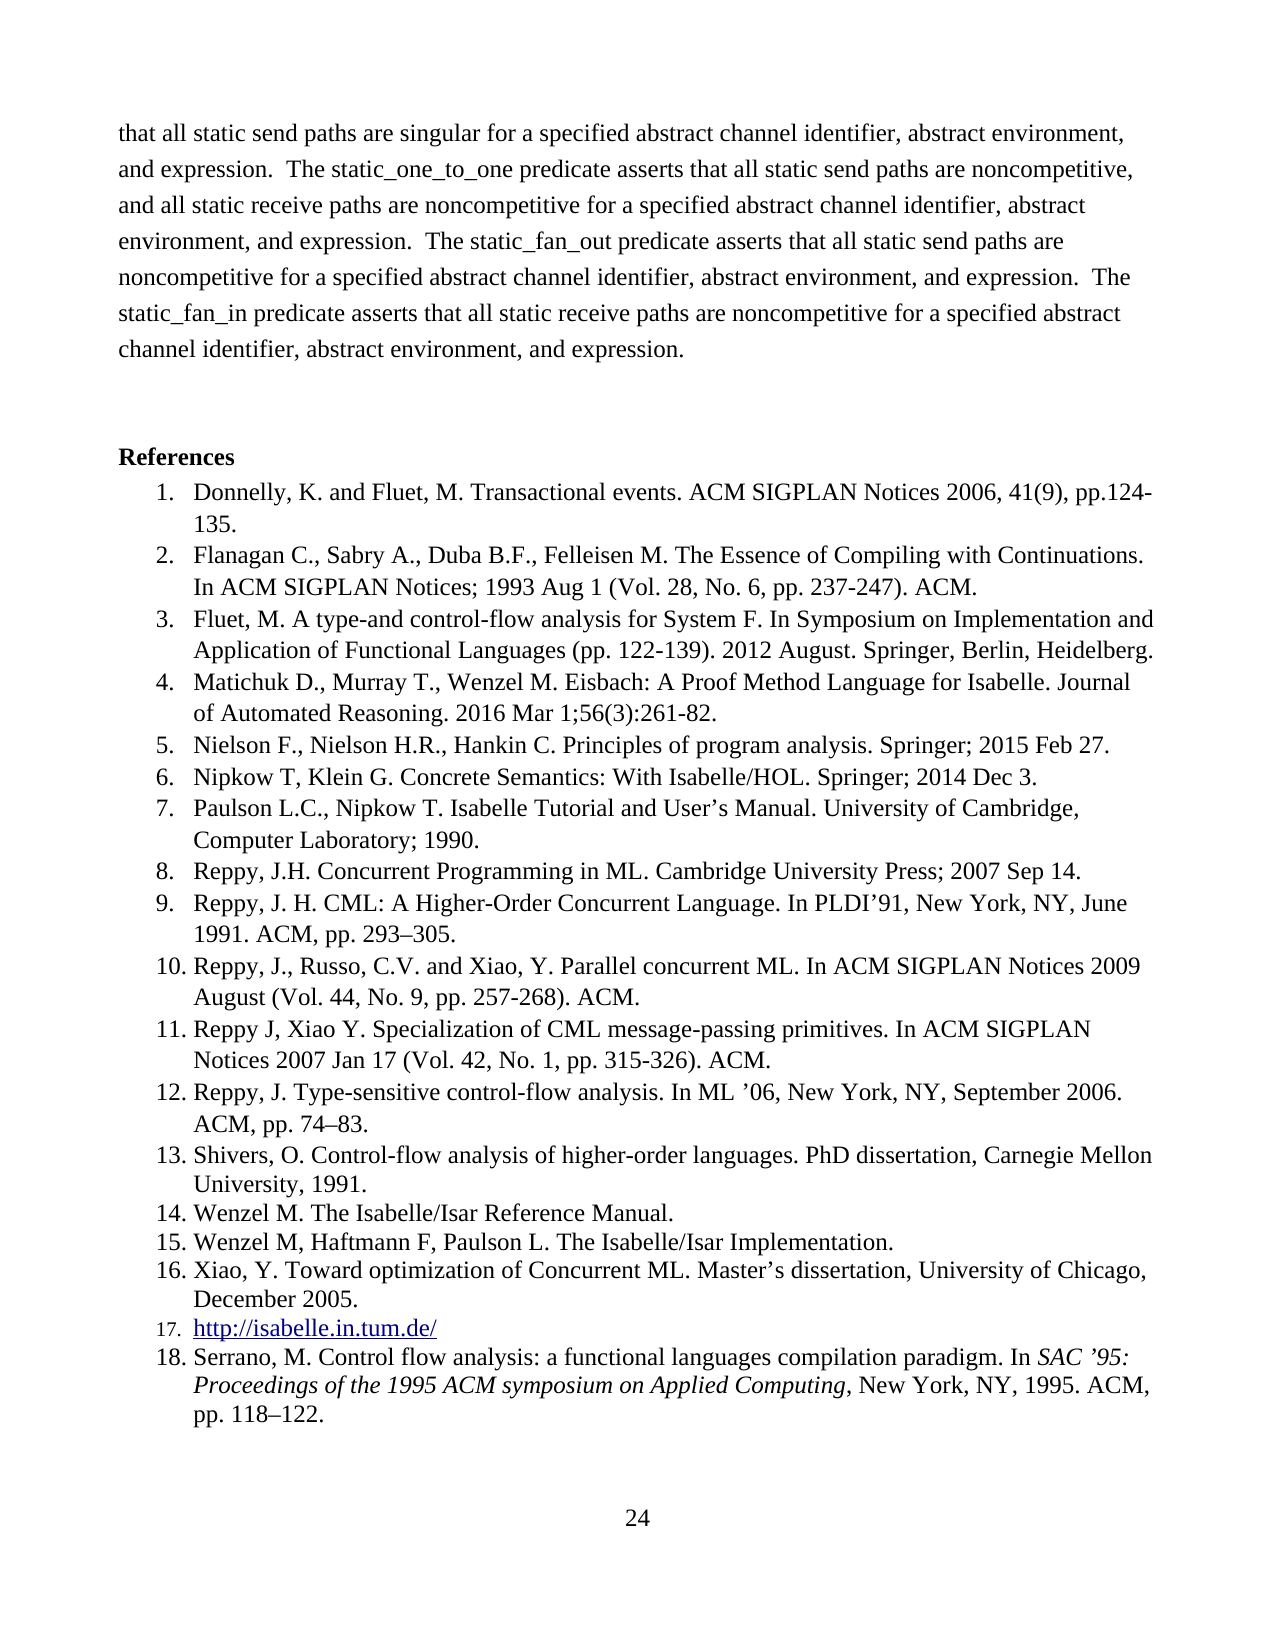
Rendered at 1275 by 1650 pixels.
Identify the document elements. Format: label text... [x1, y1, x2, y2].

list Serrano, M. Control flow analysis: a functional languages compilation paradigm. In SAC ’95: Proceedings of the 1995 ACM symposium on Applied Computing, New York, NY, 1995. ACM, pp. 118–122. [156, 1342, 1157, 1428]
text References [118, 442, 1157, 470]
list Wenzel M, Haftmann F, Paulson L. The Isabelle/Isar Implementation. [156, 1227, 1157, 1255]
list Matichuk D., Murray T., Wenzel M. Eisbach: A Proof Method Language for Isabelle. Journal of Automated Reasoning. 2016 Mar 1;56(3):261-82. [156, 667, 1157, 727]
list Reppy, J., Russo, C.V. and Xiao, Y. Parallel concurrent ML. In ACM SIGPLAN Notices 2009 August (Vol. 44, No. 9, pp. 257-268). ACM. [156, 951, 1157, 1011]
list Nipkow T, Klein G. Concrete Semantics: With Isabelle/HOL. Springer; 2014 Dec 3. [156, 762, 1157, 790]
list Flanagan C., Sabry A., Duba B.F., Felleisen M. The Essence of Compiling with Continuations. In ACM SIGPLAN Notices; 1993 Aug 1 (Vol. 28, No. 6, pp. 237-247). ACM. [156, 541, 1157, 601]
list Paulson L.C., Nipkow T. Isabelle Tutorial and User’s Manual. University of Cambridge, Computer Laboratory; 1990. [156, 793, 1157, 853]
list Reppy, J. Type-sensitive control-flow analysis. In ML ’06, New York, NY, September 2006. ACM, pp. 74–83. [156, 1077, 1157, 1137]
list Fluet, M. A type-and control-flow analysis for System F. In Symposium on Implementation and Application of Functional Languages (pp. 122-139). 2012 August. Springer, Berlin, Heidelberg. [156, 604, 1157, 664]
list Xiao, Y. Toward optimization of Concurrent ML. Master’s dissertation, University of Chicago, December 2005. [156, 1255, 1157, 1313]
list Shivers, O. Control-flow analysis of higher-order languages. PhD dissertation, Carnegie Mellon University, 1991. [156, 1140, 1157, 1198]
list Donnelly, K. and Fluet, M. Transactional events. ACM SIGPLAN Notices 2006, 41(9), pp.124-135. [156, 477, 1157, 538]
text that all static send paths are singular for a specified abstract channel identifier, abstract environment, and expression. The static_one_to_one predicate asserts that all static send paths are noncompetitive, and all static receive paths are noncompetitive for a specified abstract channel identifier, abstract environment, and expression. The static_fan_out predicate asserts that all static send paths are noncompetitive for a specified abstract channel identifier, abstract environment, and expression. The static_fan_in predicate asserts that all static receive paths are noncompetitive for a specified abstract channel identifier, abstract environment, and expression. [118, 118, 1157, 362]
list Reppy, J.H. Concurrent Programming in ML. Cambridge University Press; 2007 Sep 14. [156, 856, 1157, 885]
list Reppy J, Xiao Y. Specialization of CML message-passing primitives. In ACM SIGPLAN Notices 2007 Jan 17 (Vol. 42, No. 1, pp. 315-326). ACM. [156, 1014, 1157, 1074]
list Reppy, J. H. CML: A Higher-Order Concurrent Language. In PLDI’91, New York, NY, June 1991. ACM, pp. 293–305. [156, 888, 1157, 948]
list Wenzel M. The Isabelle/Isar Reference Manual. [156, 1198, 1157, 1227]
list http://isabelle.in.tum.de/ [156, 1313, 1157, 1342]
list Nielson F., Nielson H.R., Hankin C. Principles of program analysis. Springer; 2015 Feb 27. [156, 730, 1157, 759]
